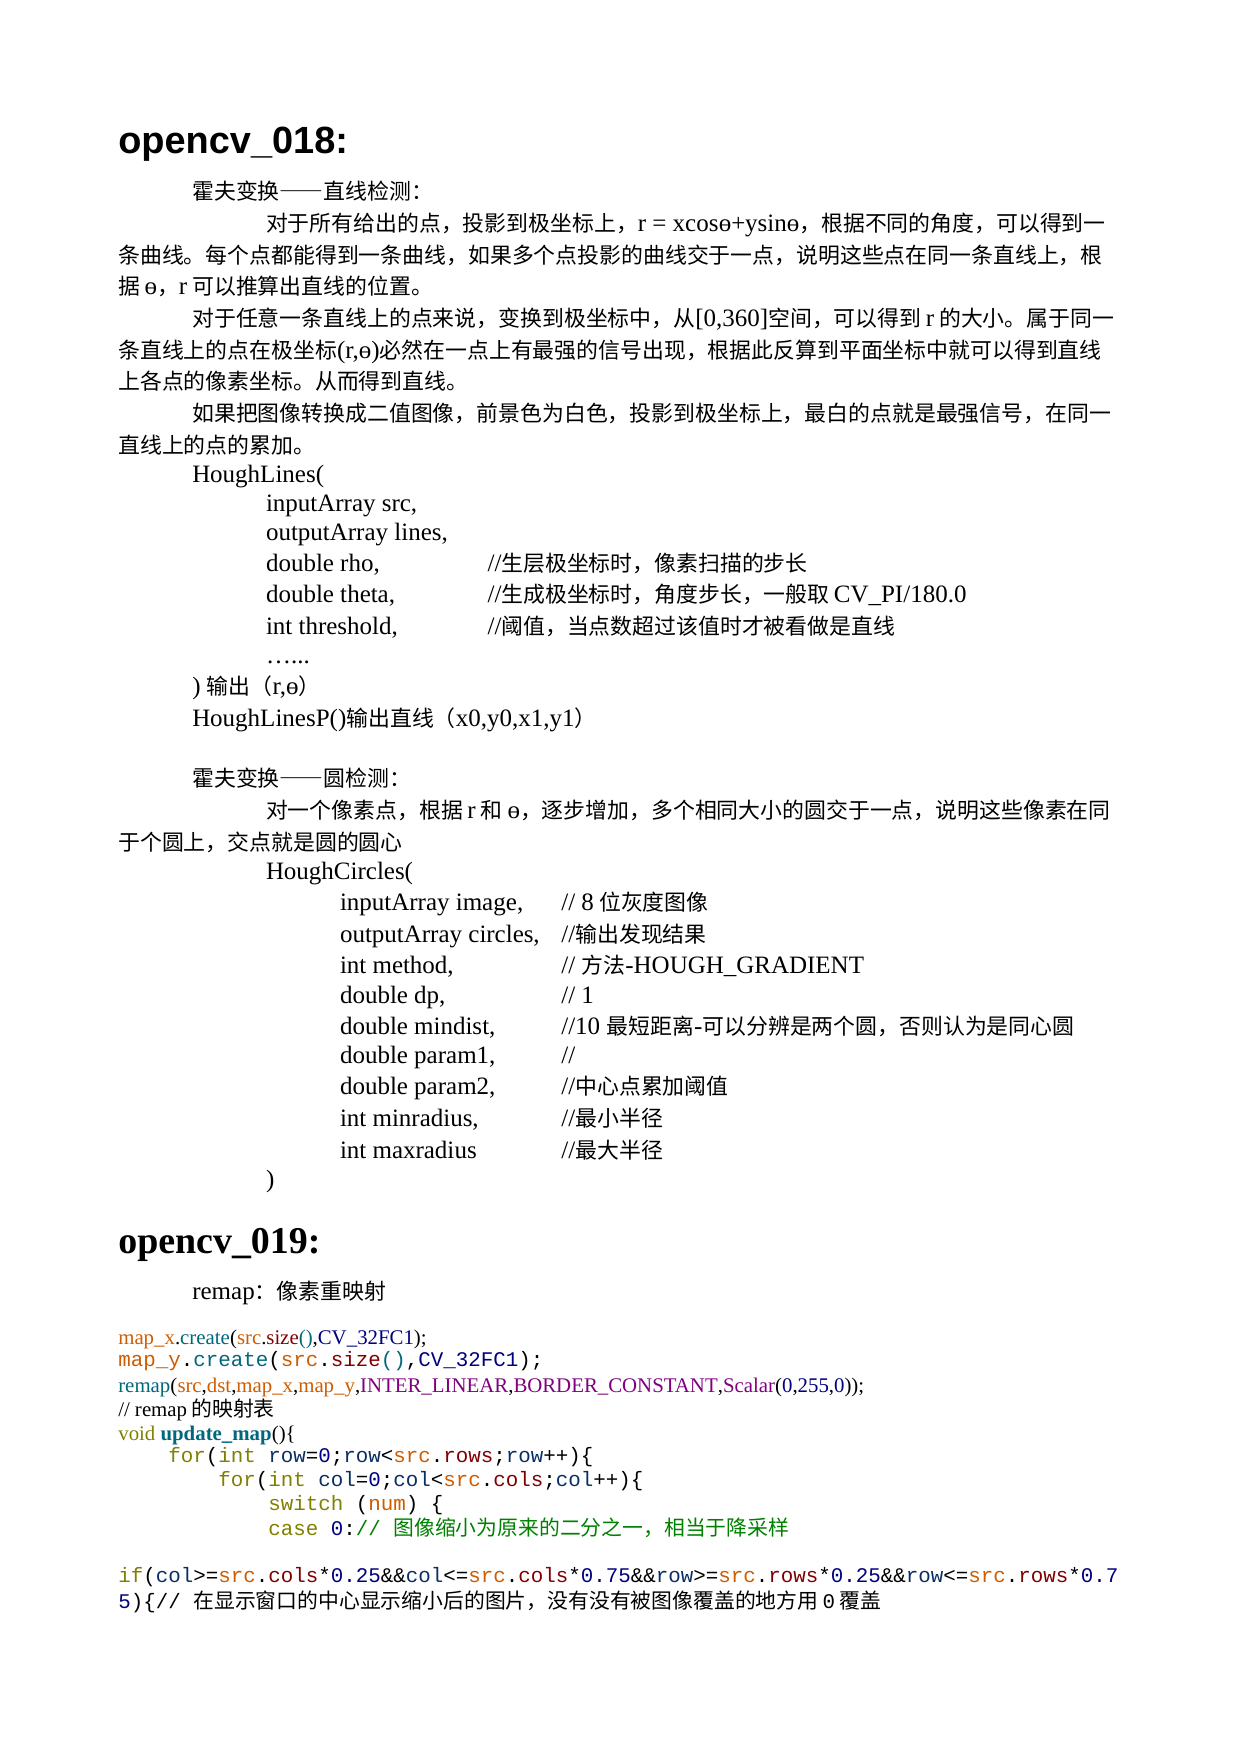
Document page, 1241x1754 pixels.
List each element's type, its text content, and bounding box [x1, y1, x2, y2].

subtitle opencv_019: [118, 1218, 1122, 1262]
text double theta, //生成极坐标时，角度步长，一般取CV_PI/180.0 [118, 577, 1122, 609]
text inputArray image, // 8位灰度图像 [118, 885, 1122, 917]
text 对一个像素点，根据r和 ɵ，逐步增加，多个相同大小的圆交于一点，说明这些像素在同于个圆上，交点就是圆的圆心 [118, 793, 1122, 856]
text map_x.create(src.size(),CV_32FC1); [118, 1325, 1122, 1349]
text HoughLines( [118, 459, 1122, 488]
text 霍夫变换——圆检测： [118, 761, 1122, 793]
text inputArray src, [118, 488, 1122, 517]
text int minradius, //最小半径 [118, 1101, 1122, 1133]
text int threshold, //阈值，当点数超过该值时才被看做是直线 [118, 609, 1122, 641]
text double mindist, //10 最短距离-可以分辨是两个圆，否则认为是同心圆 [118, 1009, 1122, 1041]
text 如果把图像转换成二值图像，前景色为白色，投影到极坐标上，最白的点就是最强信号，在同一直线上的点的累加。 [118, 396, 1122, 459]
text HoughLinesP()输出直线（x0,y0,x1,y1） [118, 701, 1122, 733]
text double param2, //中心点累加阈值 [118, 1069, 1122, 1101]
text if(col>=src.cols*0.25&&col<=src.cols*0.75&&row>=src.rows*0.25&&row<=src.rows*0.75){// 在显示窗口的中心显示缩小后的图片，没有没有被图像覆盖的地方用0覆盖 [118, 1542, 1122, 1615]
text outputArray circles, //输出发现结果 [118, 917, 1122, 948]
text double rho, //生层极坐标时，像素扫描的步长 [118, 546, 1122, 577]
text for(int col=0;col<src.cols;col++){ [118, 1469, 1122, 1493]
text ) [118, 1164, 1122, 1193]
text 对于所有给出的点，投影到极坐标上，r = xcosɵ+ysinɵ，根据不同的角度，可以得到一条曲线。每个点都能得到一条曲线，如果多个点投影的曲线交于一点，说明这些点在同一条直线上，根据ɵ，r可以推算出直线的位置。 [118, 206, 1122, 301]
subtitle opencv_018: [118, 118, 1122, 162]
text double param1, // [118, 1041, 1122, 1069]
text remap(src,dst,map_x,map_y,INTER_LINEAR,BORDER_CONSTANT,Scalar(0,255,0)); [118, 1373, 1122, 1397]
text remap：像素重映射 [118, 1274, 1122, 1306]
text HoughCircles( [118, 856, 1122, 885]
text outputArray lines, [118, 517, 1122, 546]
text 对于任意一条直线上的点来说，变换到极坐标中，从[0,360]空间，可以得到r的大小。属于同一条直线上的点在极坐标(r,ɵ)必然在一点上有最强的信号出现，根据此反算到平面坐标中就可以得到直线上各点的像素坐标。从而得到直线。 [118, 301, 1122, 396]
text …... [118, 641, 1122, 669]
text case 0:// 图像缩小为原来的二分之一，相当于降采样 [118, 1516, 1122, 1542]
text for(int row=0;row<src.rows;row++){ [118, 1445, 1122, 1469]
text int maxradius //最大半径 [118, 1133, 1122, 1164]
text double dp, // 1 [118, 980, 1122, 1009]
text 霍夫变换——直线检测： [118, 174, 1122, 206]
text int method, // 方法-HOUGH_GRADIENT [118, 948, 1122, 980]
text ) 输出（r,ɵ） [118, 669, 1122, 701]
text void update_map(){ [118, 1421, 1122, 1445]
text map_y.create(src.size(),CV_32FC1); [118, 1349, 1122, 1373]
text // remap的映射表 [118, 1397, 1122, 1421]
text switch (num) { [118, 1493, 1122, 1516]
